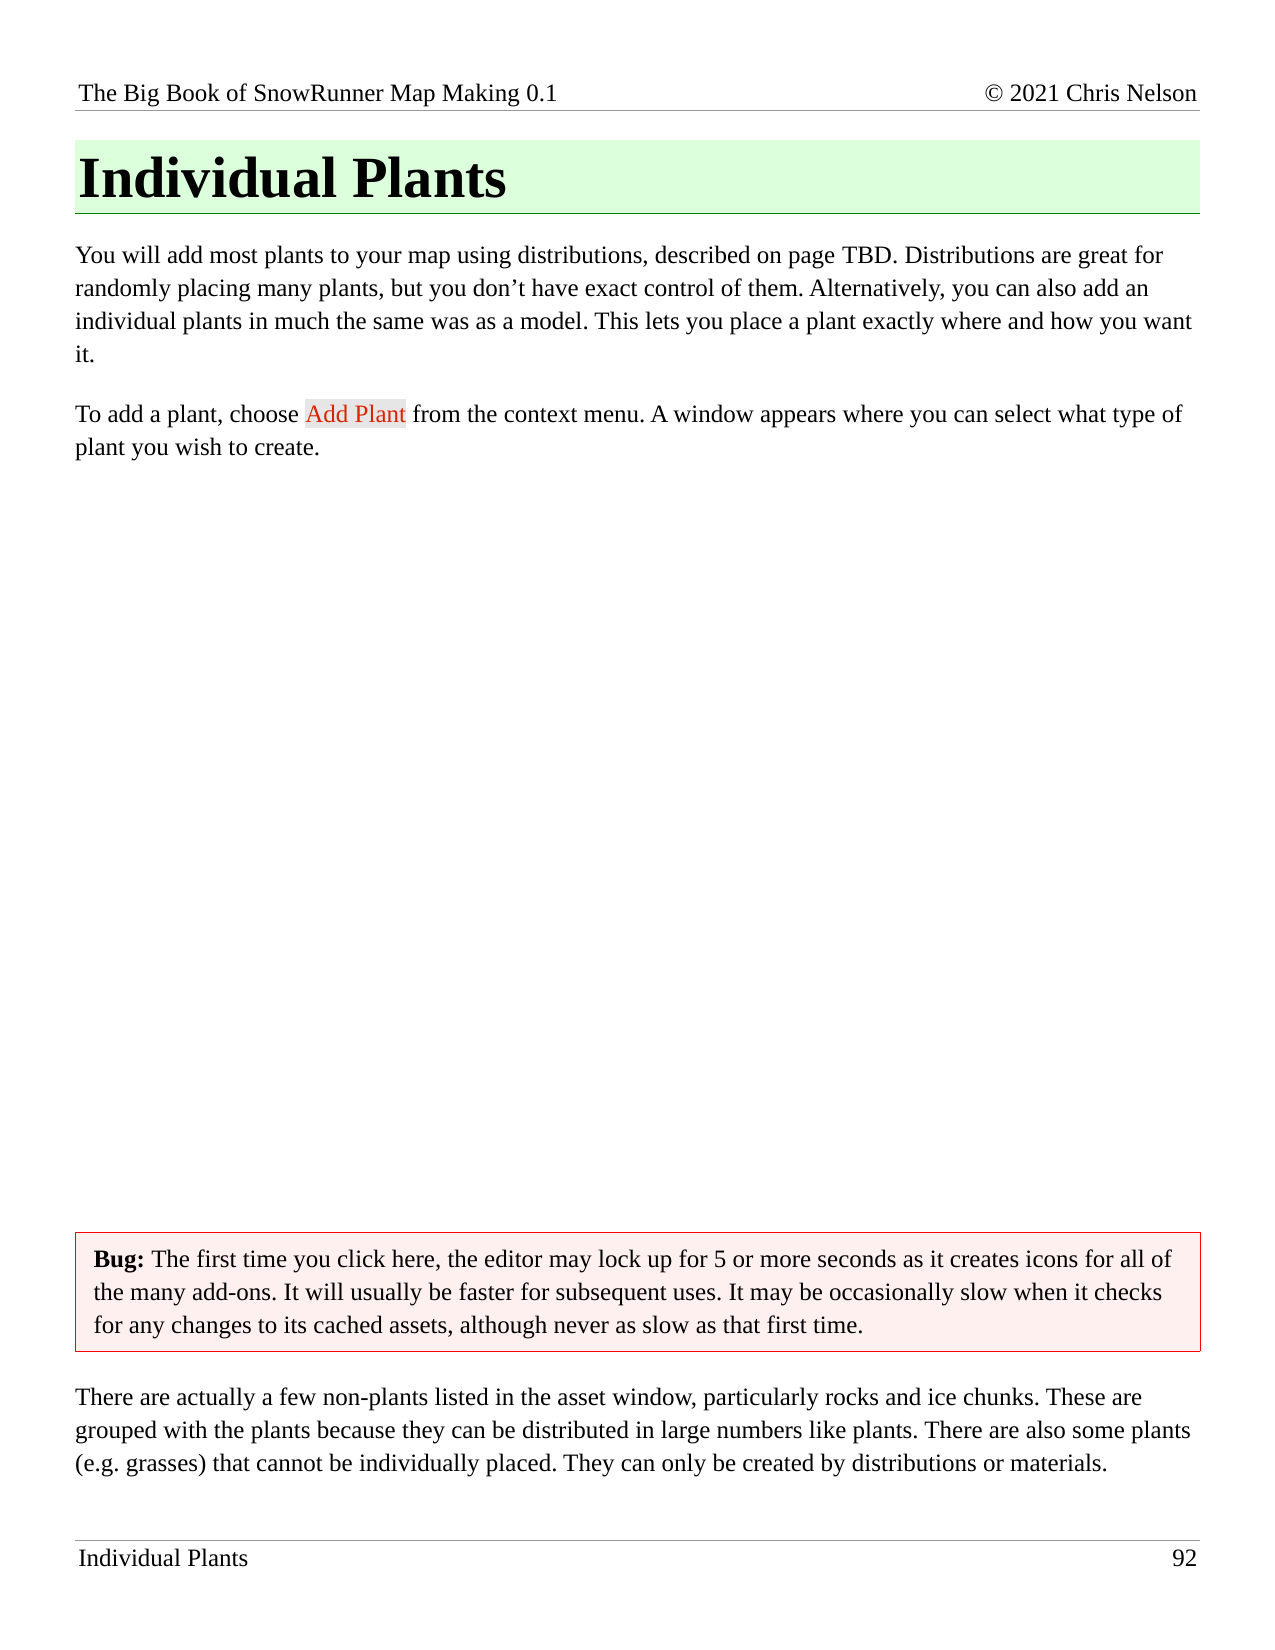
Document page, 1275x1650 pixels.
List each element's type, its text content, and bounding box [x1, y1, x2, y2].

text You will add most plants to your map using distributions, described on page TBD. Distributions are great for randomly placing many plants, but you don’t have exact control of them. Alternatively, you can also add an individual plants in much the same was as a model. This lets you place a plant exactly where and how you want it. [75, 240, 1200, 368]
subtitle Individual Plants [75, 140, 1200, 213]
text To add a plant, choose Add Plant from the context menu. A window appears where you can select what type of plant you wish to create. [75, 399, 1200, 461]
list The first time you click here, the editor may lock up for 5 or more seconds as it creates icons for all of the many add-ons. It will usually be faster for subsequent uses. It may be occasionally slow when it checks for any changes to its cached assets, although never as slow as that first time. [76, 1233, 1200, 1351]
text There are actually a few non-plants listed in the asset window, particularly rocks and ice chunks. These are grouped with the plants because they can be distributed in large numbers like plants. There are also some plants (e.g. grasses) that cannot be individually placed. They can only be created by distributions or materials. [75, 1382, 1200, 1477]
